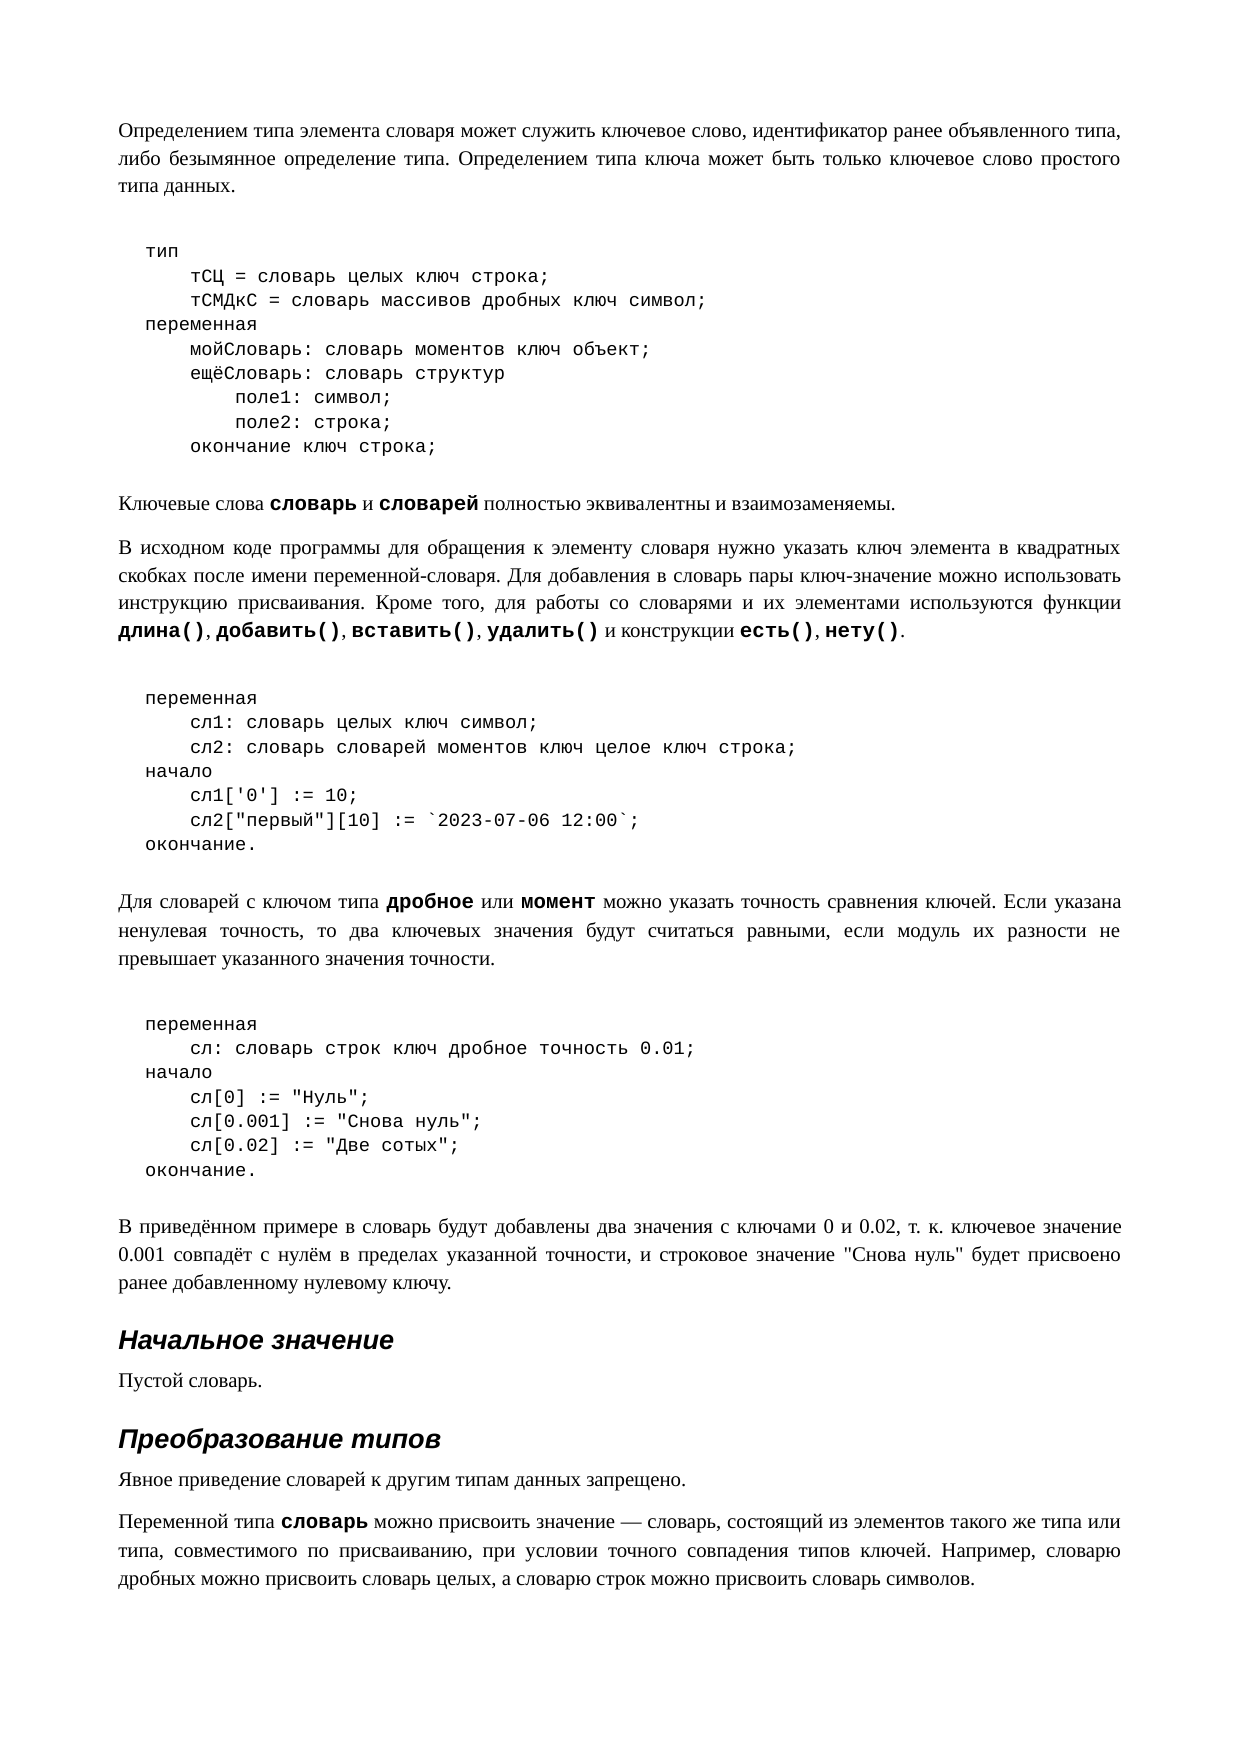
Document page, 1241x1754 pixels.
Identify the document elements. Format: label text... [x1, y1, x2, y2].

text В приведённом примере в словарь будут добавлены два значения с ключами 0 и 0.02, т. к. ключевое значение 0.001 совпадёт с нулём в пределах указанной точности, и строковое значение "Снова нуль" будет присвоено ранее добавленному нулевому ключу. [118, 1214, 1122, 1294]
text Явное приведение словарей к другим типам данных запрещено. [118, 1467, 1122, 1491]
text В исходном коде программы для обращения к элементу словаря нужно указать ключ элемента в квадратных скобках после имени переменной-словаря. Для добавления в словарь пары ключ-значение можно использовать инструкцию присваивания. Кроме того, для работы со словарями и их элементами используются функции длина(), добавить(), вставить(), удалить() и конструкции есть(), нету(). [118, 535, 1122, 644]
text Пустой словарь. [118, 1368, 1122, 1392]
subtitle Начальное значение [118, 1324, 1122, 1356]
text Ключевые слова словарь и словарей полностью эквивалентны и взаимозаменяемы. [118, 491, 1122, 517]
text переменная сл1: словарь целых ключ символ; сл2: словарь словарей моментов ключ целое ключ строка; начало сл1['0'] := 10; сл2["первый"][10] := `2023-07-06 12:00`; окончание. [136, 680, 1104, 865]
text окончание ключ строка; [136, 428, 1104, 467]
text переменная сл: словарь строк ключ дробное точность 0.01; начало сл[0] := "Нуль"; сл[0.001] := "Снова нуль"; сл[0.02] := "Две сотых"; окончание. [136, 1006, 1104, 1191]
text Переменной типа словарь можно присвоить значение — словарь, состоящий из элементов такого же типа или типа, совместимого по присваиванию, при условии точного совпадения типов ключей. Например, словарю дробных можно присвоить словарь целых, а словарю строк можно присвоить словарь символов. [118, 1509, 1122, 1590]
text Определением типа элемента словаря может служить ключевое слово, идентификатор ранее объявленного типа, либо безымянное определение типа. Определением типа ключа может быть только ключевое слово простого типа данных. [118, 118, 1122, 197]
text тип тСЦ = словарь целых ключ строка; тСМДкС = словарь массивов дробных ключ символ; переменная мойСловарь: словарь моментов ключ объект; ещёСловарь: словарь структур поле1: символ; поле2: строка; [136, 233, 1104, 428]
subtitle Преобразование типов [118, 1423, 1122, 1454]
text Для словарей с ключом типа дробное или момент можно указать точность сравнения ключей. Если указана ненулевая точность, то два ключевых значения будут считаться равными, если модуль их разности не превышает указанного значения точности. [118, 889, 1122, 970]
